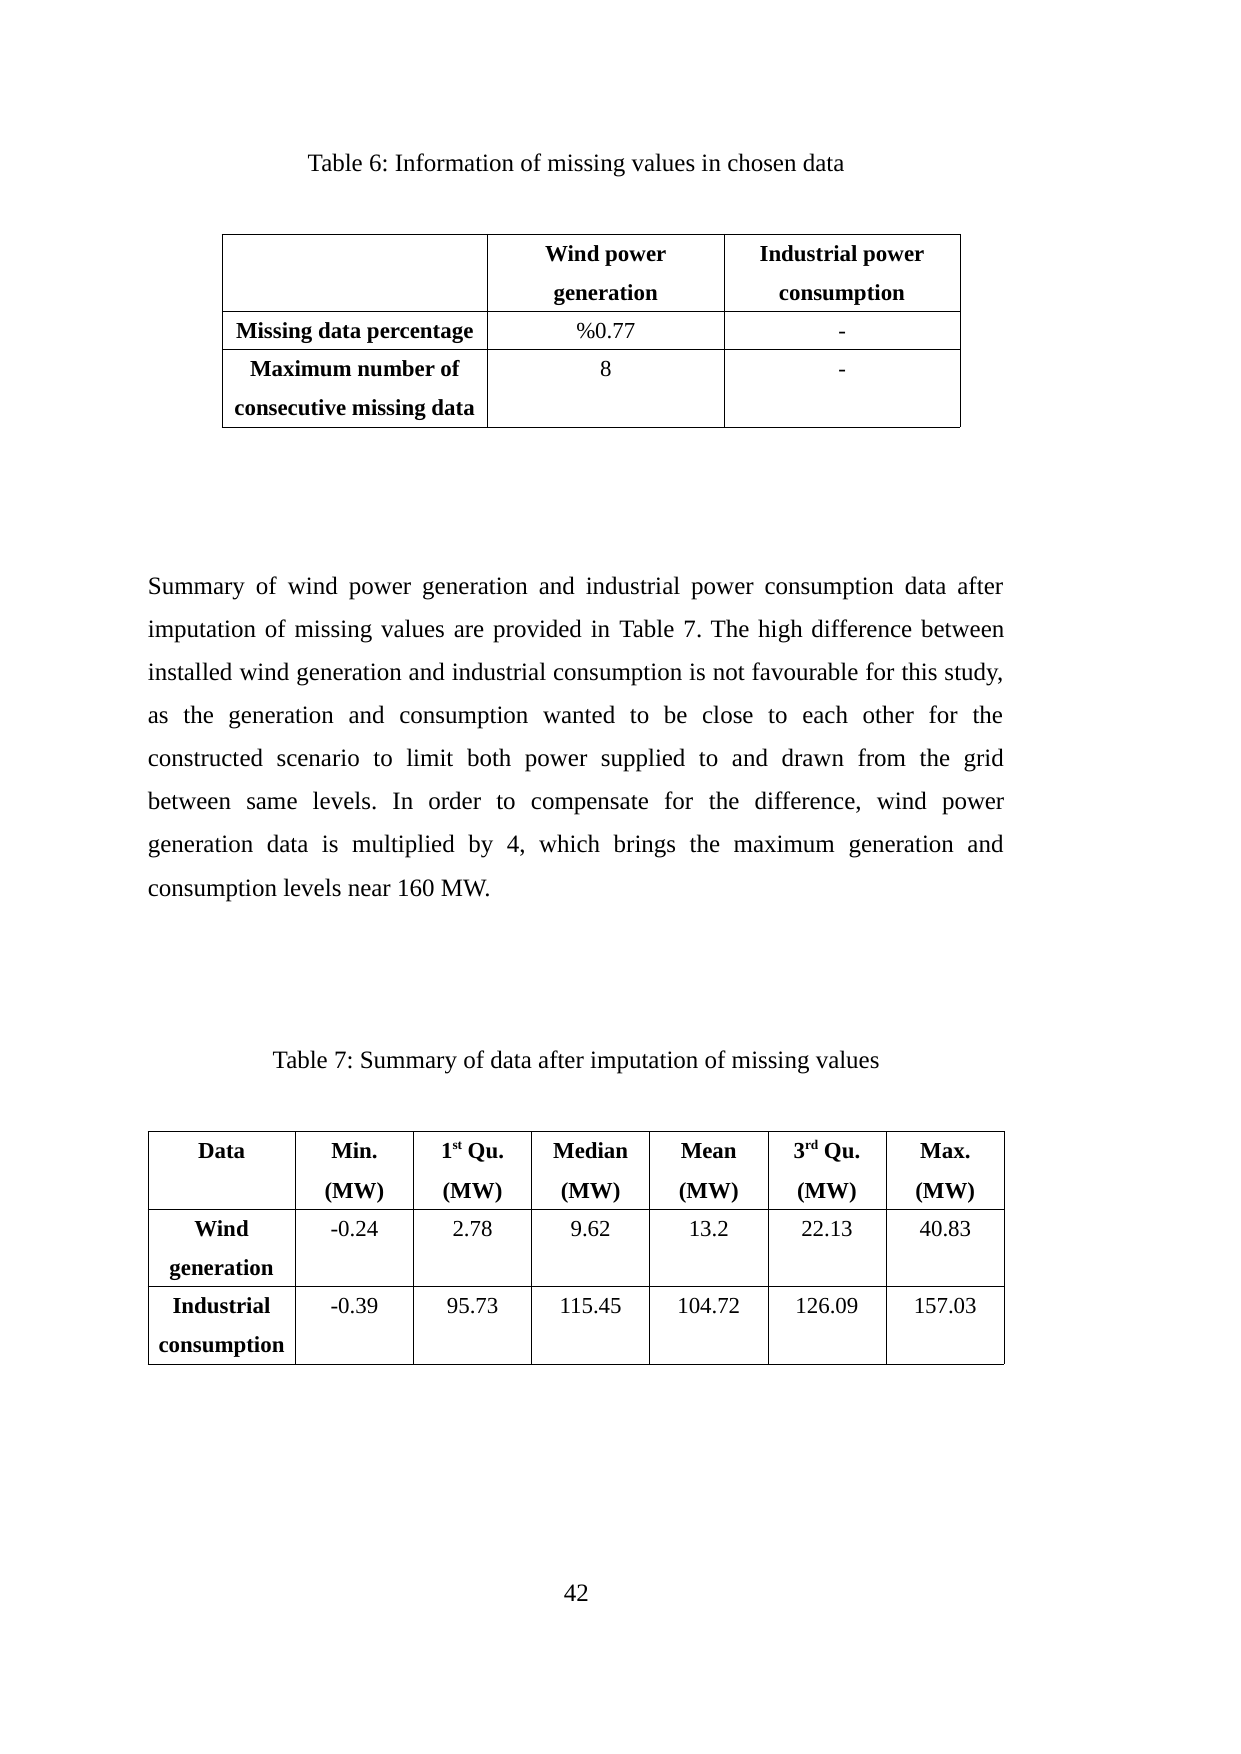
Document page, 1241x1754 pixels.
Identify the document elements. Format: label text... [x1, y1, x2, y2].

table_header Max. (MW) [887, 1132, 1004, 1209]
table_cell 8 [488, 350, 724, 427]
table_cell Maximum number of consecutive missing data [223, 350, 487, 427]
table_cell Industrial consumption [149, 1287, 295, 1364]
table_cell -0.24 [296, 1210, 413, 1286]
table_cell 115.45 [532, 1287, 649, 1364]
table_cell %0.77 [488, 312, 724, 349]
table_header Median (MW) [532, 1132, 649, 1209]
table_cell Wind generation [149, 1210, 295, 1286]
table_header 3rd Qu. (MW) [769, 1132, 886, 1209]
table_cell 95.73 [414, 1287, 531, 1364]
table_header [223, 235, 487, 311]
table_cell 126.09 [769, 1287, 886, 1364]
table_cell - [725, 350, 960, 427]
table_cell 2.78 [414, 1210, 531, 1286]
text Table 6: Information of missing values in chosen data [148, 148, 1004, 176]
table_cell 157.03 [887, 1287, 1004, 1364]
table_header 1st Qu. (MW) [414, 1132, 531, 1209]
table_cell 9.62 [532, 1210, 649, 1286]
table_header Min. (MW) [296, 1132, 413, 1209]
text Table 7: Summary of data after imputation of missing values [148, 1045, 1004, 1074]
table_header Data [149, 1132, 295, 1209]
table_header Mean (MW) [650, 1132, 768, 1209]
table_cell - [725, 312, 960, 349]
table_cell 13.2 [650, 1210, 768, 1286]
table_cell -0.39 [296, 1287, 413, 1364]
table_cell Missing data percentage [223, 312, 487, 349]
table_cell 40.83 [887, 1210, 1004, 1286]
table_cell 104.72 [650, 1287, 768, 1364]
text Summary of wind power generation and industrial power consumption data after imputation of missing values are provided in Table 7. The high difference between installed wind generation and industrial consumption is not favourable for this study, as the generation and consumption wanted to be close to each other for the constructed scenario to limit both power supplied to and drawn from the grid between same levels. In order to compensate for the difference, wind power generation data is multiplied by 4, which brings the maximum generation and consumption levels near 160 MW. [148, 571, 1004, 901]
table_header Wind power generation [488, 235, 724, 311]
table_cell 22.13 [769, 1210, 886, 1286]
table_header Industrial power consumption [725, 235, 960, 311]
